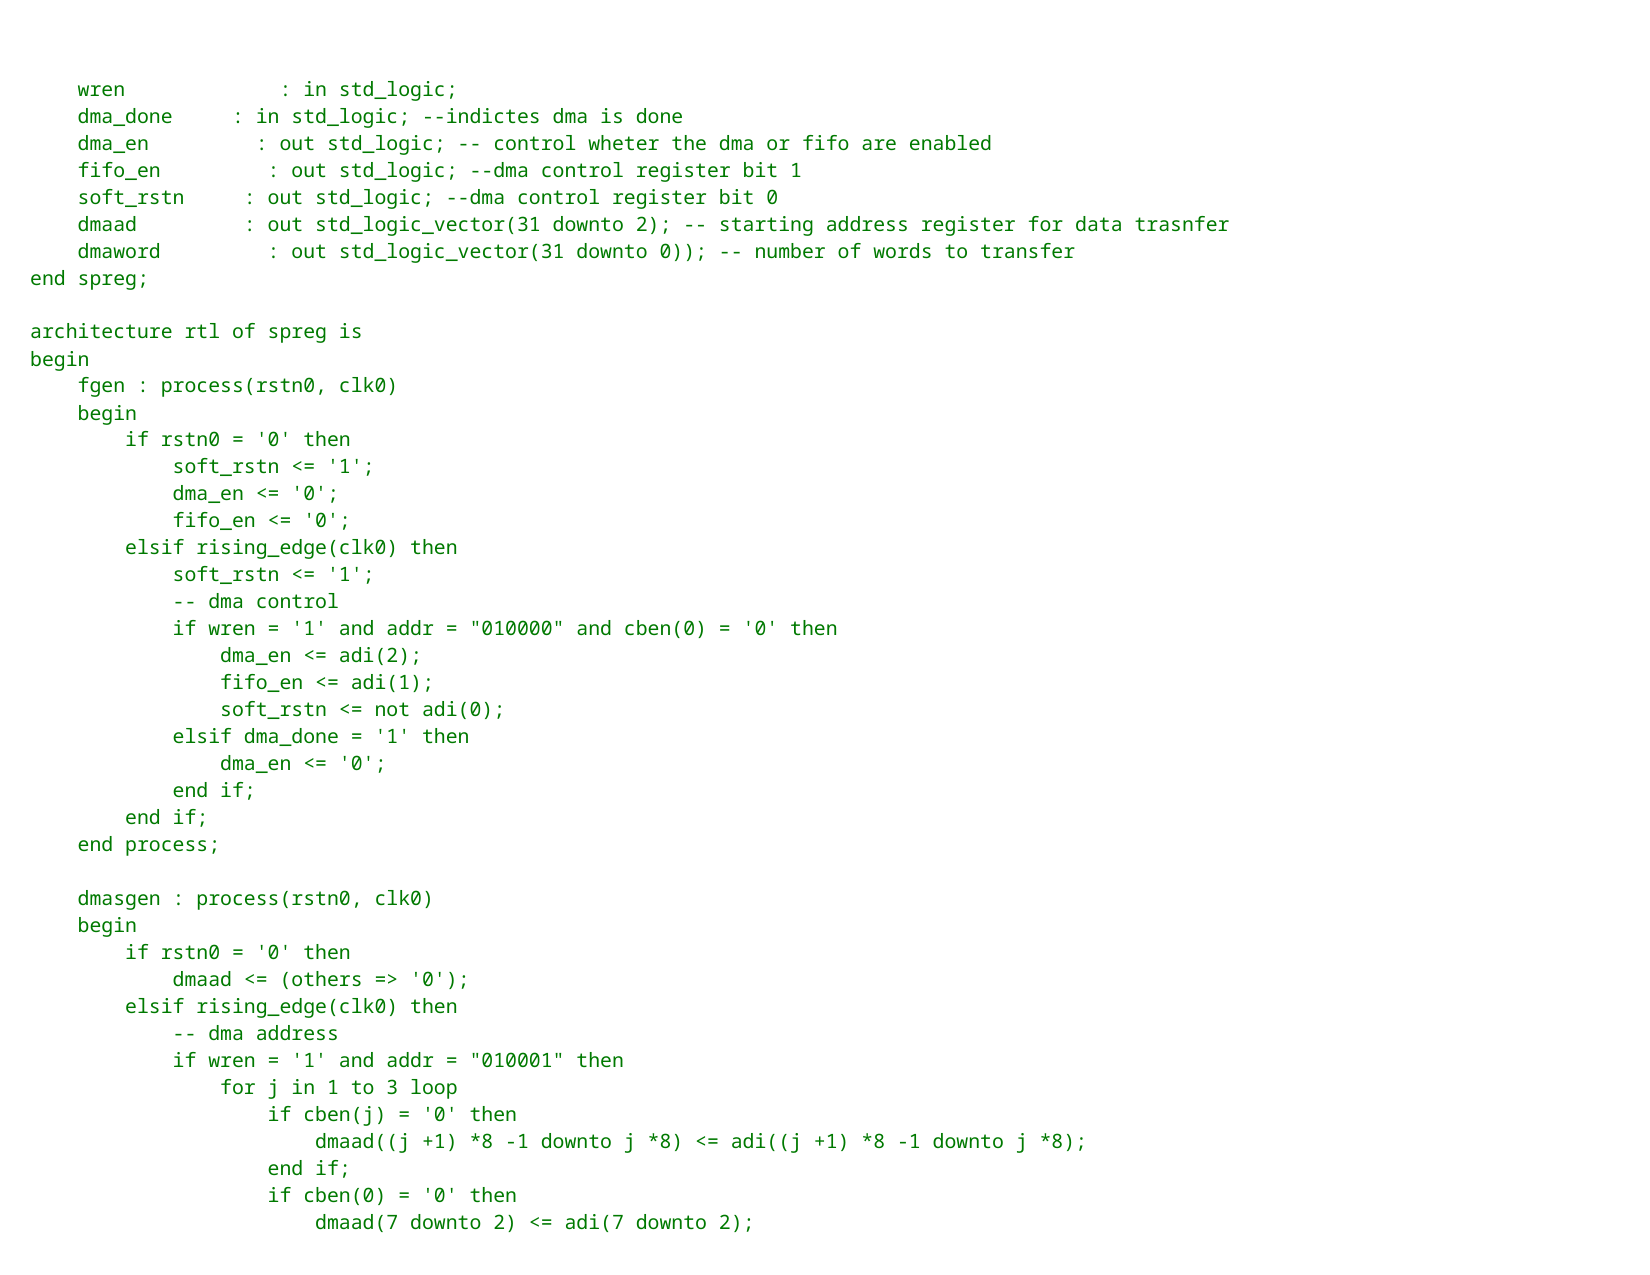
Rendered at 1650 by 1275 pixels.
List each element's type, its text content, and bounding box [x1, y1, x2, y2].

text elsif rising_edge(clk0) then [30, 992, 1620, 1019]
text dma_en <= adi(2); [30, 642, 1620, 668]
text begin [30, 911, 1620, 938]
text end if; [30, 1154, 1620, 1181]
text elsif rising_edge(clk0) then [30, 534, 1620, 561]
text fifo_en : out std_logic; --dma control register bit 1 [30, 156, 1620, 183]
text elsif dma_done = '1' then [30, 722, 1620, 749]
text -- dma control [30, 588, 1620, 614]
text soft_rstn : out std_logic; --dma control register bit 0 [30, 183, 1620, 210]
text end process; [30, 830, 1620, 857]
text if wren = '1' and addr = "010000" and cben(0) = '0' then [30, 614, 1620, 642]
text -- dma address [30, 1019, 1620, 1046]
text end spreg; [30, 264, 1620, 291]
text dma_done : in std_logic; --indictes dma is done [30, 102, 1620, 129]
text architecture rtl of spreg is [30, 318, 1620, 345]
text if cben(j) = '0' then [30, 1100, 1620, 1127]
text fgen : process(rstn0, clk0) [30, 372, 1620, 399]
text soft_rstn <= '1'; [30, 453, 1620, 480]
text dmaword : out std_logic_vector(31 downto 0)); -- number of words to transfer [30, 237, 1620, 264]
text fifo_en <= adi(1); [30, 668, 1620, 696]
text dma_en : out std_logic; -- control wheter the dma or fifo are enabled [30, 129, 1620, 156]
text dma_en <= '0'; [30, 480, 1620, 507]
text dmaad <= (others => '0'); [30, 965, 1620, 992]
text soft_rstn <= not adi(0); [30, 696, 1620, 722]
text end if; [30, 803, 1620, 830]
text wren : in std_logic; [30, 75, 1620, 102]
text begin [30, 345, 1620, 372]
text if cben(0) = '0' then [30, 1181, 1620, 1208]
text if rstn0 = '0' then [30, 938, 1620, 965]
text dmasgen : process(rstn0, clk0) [30, 884, 1620, 911]
text dmaad((j +1) *8 -1 downto j *8) <= adi((j +1) *8 -1 downto j *8); [30, 1127, 1620, 1154]
text end if; [30, 776, 1620, 803]
text fifo_en <= '0'; [30, 507, 1620, 534]
text dma_en <= '0'; [30, 749, 1620, 776]
text dmaad(7 downto 2) <= adi(7 downto 2); [30, 1208, 1620, 1235]
text dmaad : out std_logic_vector(31 downto 2); -- starting address register for data trasnfer [30, 210, 1620, 237]
text soft_rstn <= '1'; [30, 561, 1620, 588]
text for j in 1 to 3 loop [30, 1073, 1620, 1100]
text if wren = '1' and addr = "010001" then [30, 1046, 1620, 1073]
text if rstn0 = '0' then [30, 426, 1620, 453]
text begin [30, 399, 1620, 426]
